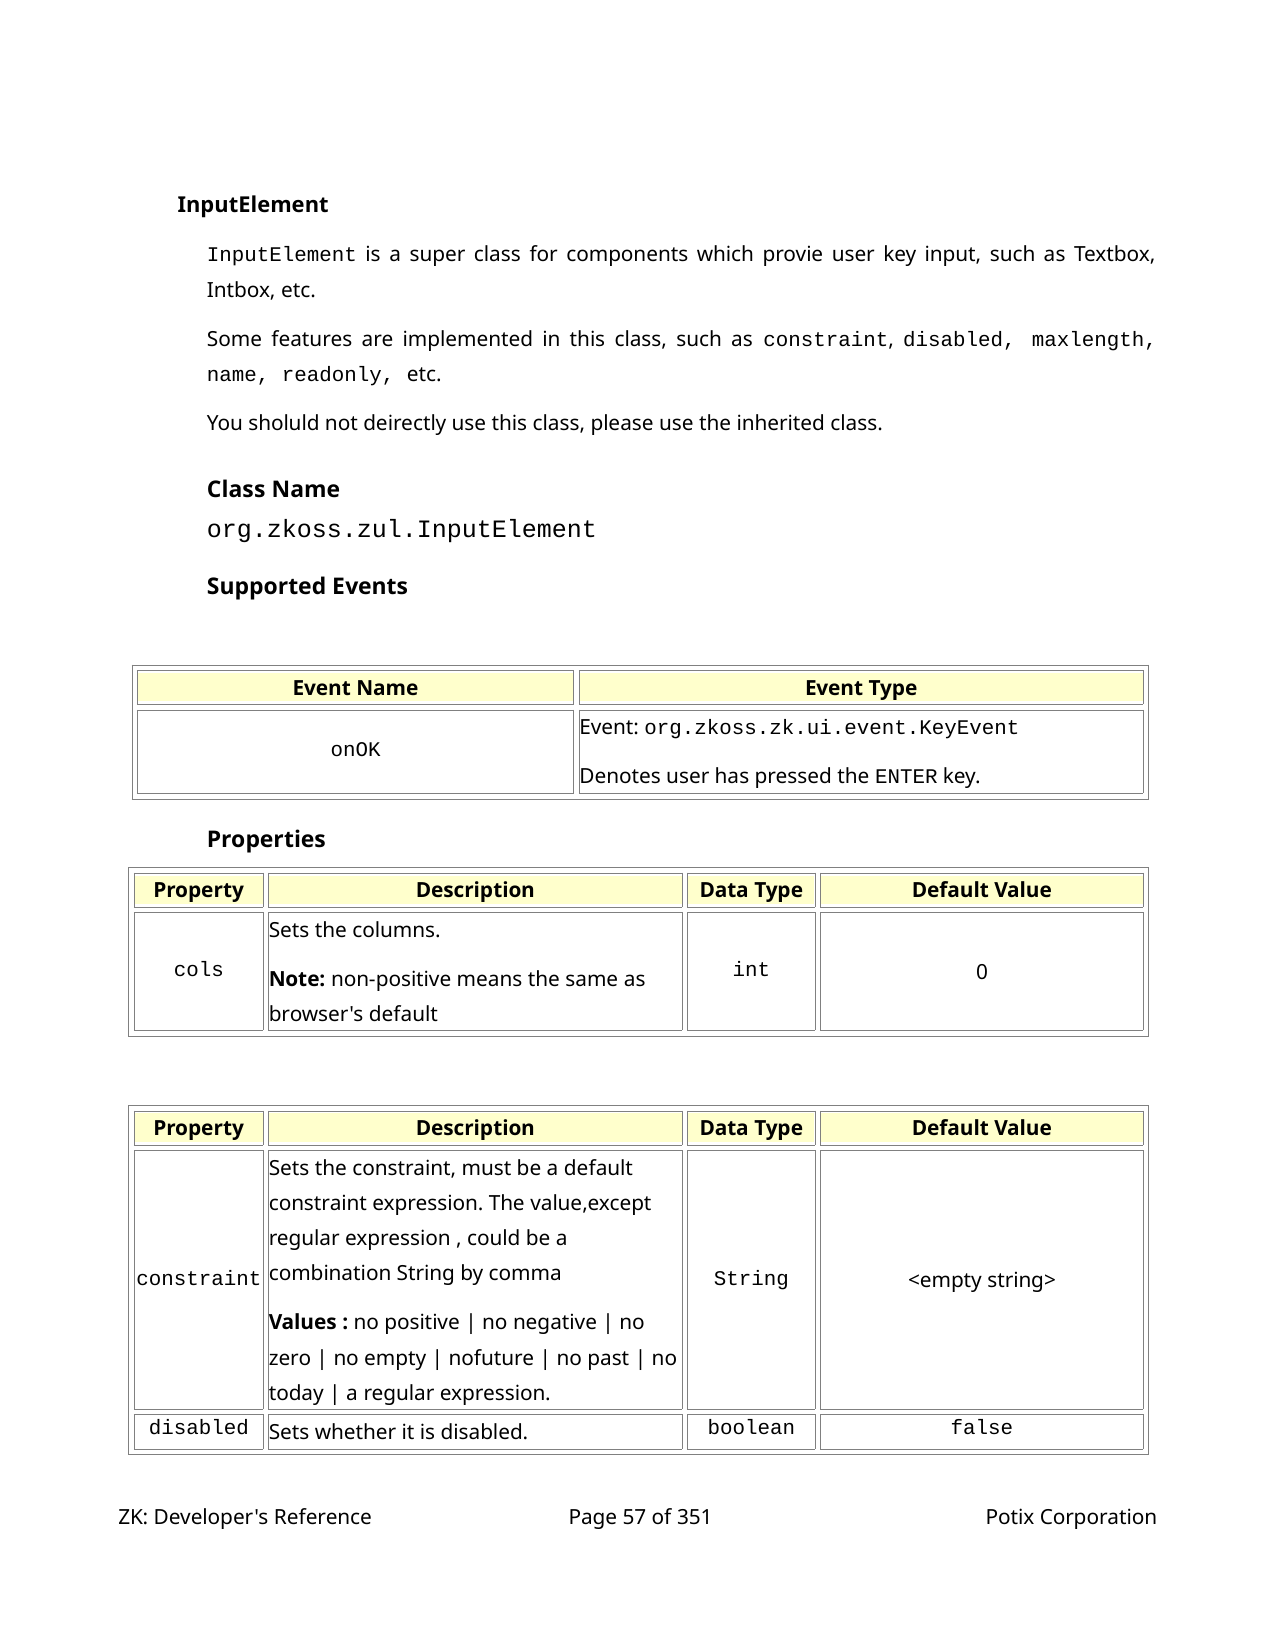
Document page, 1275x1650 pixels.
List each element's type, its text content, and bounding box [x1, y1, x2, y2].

table_cell onOK [134, 704, 576, 793]
table_cell Sets the columns. Note: non-positive means the same as browser's default [266, 907, 685, 1030]
table_cell 0 [818, 907, 1146, 1030]
table_cell disabled [131, 1409, 266, 1448]
table_header Data Type [685, 868, 817, 907]
table_header Description [266, 1106, 685, 1144]
subtitle InputElement [177, 189, 1157, 219]
table_header Default Value [818, 1106, 1146, 1144]
table_cell Sets whether it is disabled. [266, 1409, 685, 1448]
subtitle Class Name [207, 473, 1157, 505]
table_cell <empty string> [818, 1145, 1146, 1409]
table_cell boolean [685, 1409, 817, 1448]
text org.zkoss.zul.InputElement [207, 517, 1157, 545]
table_header Description [266, 868, 685, 907]
table_header Property [131, 1106, 266, 1144]
table_header Default Value [818, 868, 1146, 907]
table_cell String [685, 1145, 817, 1409]
text Some features are implemented in this class, such as constraint, disabled, maxlength, name, readonly, etc. [207, 324, 1157, 388]
table_cell Event: org.zkoss.zk.ui.event.KeyEvent Denotes user has pressed the ENTER key. [576, 704, 1146, 793]
table_cell cols [131, 907, 266, 1030]
table_header Event Name [134, 666, 576, 704]
table_header Property [131, 868, 266, 907]
table_cell false [818, 1409, 1146, 1448]
table_header Data Type [685, 1106, 817, 1144]
text InputElement is a super class for components which provie user key input, such as Textbox, Intbox, etc. [207, 239, 1157, 303]
table_cell Sets the constraint, must be a default constraint expression. The value,except regular expression , could be a combination String by comma Values : no positive | no negative | no zero | no empty | nofuture | no past | no today | a regular expression. [266, 1145, 685, 1409]
subtitle Properties [207, 823, 1157, 855]
text You sholuld not deirectly use this class, please use the inherited class. [207, 408, 1157, 437]
table_cell constraint [131, 1145, 266, 1409]
table_cell int [685, 907, 817, 1030]
table_header Event Type [576, 666, 1146, 704]
subtitle Supported Events [207, 570, 1157, 602]
